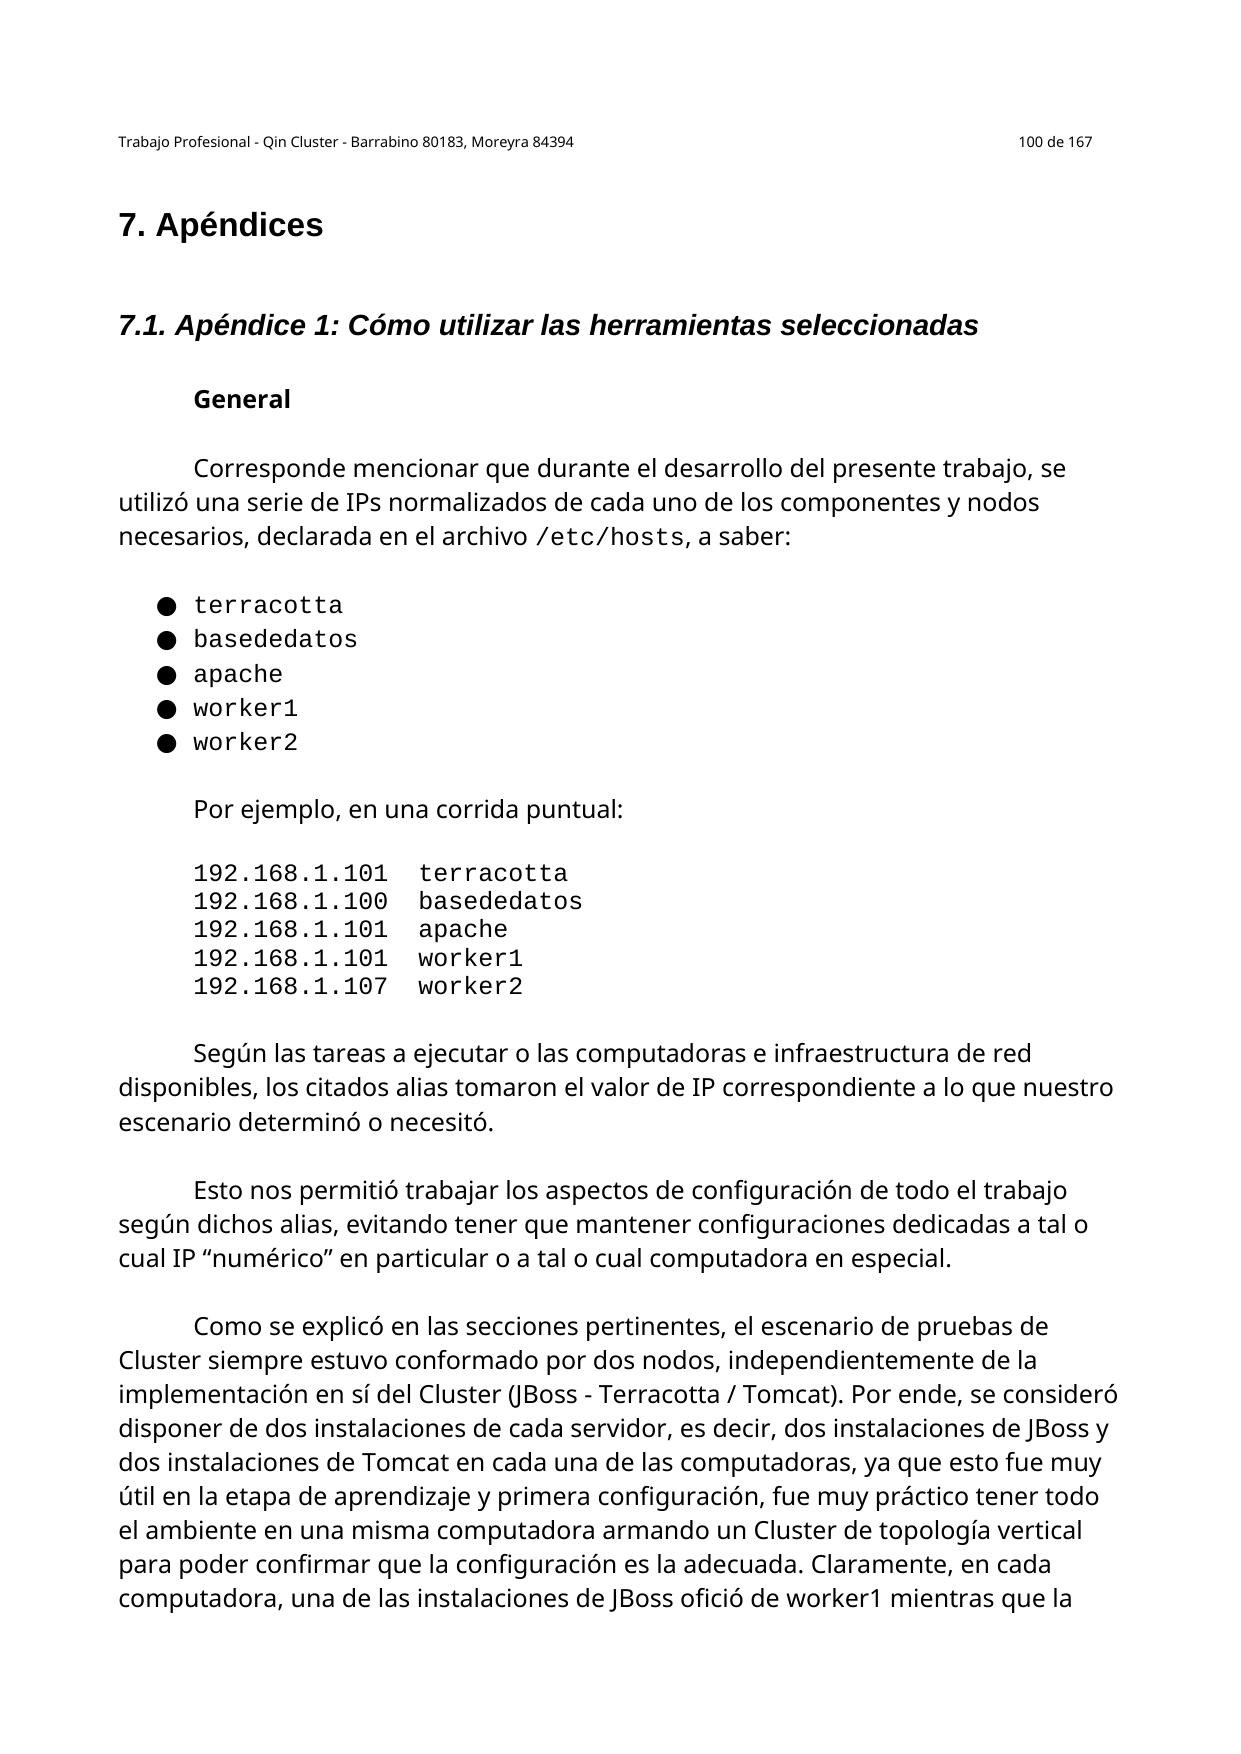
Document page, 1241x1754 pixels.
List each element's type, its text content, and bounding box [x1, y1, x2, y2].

text 192.168.1.100 basededatos [118, 889, 1122, 917]
text General [118, 382, 1122, 416]
list apache [156, 655, 1122, 689]
list worker2 [156, 724, 1122, 758]
text 192.168.1.107 worker2 [118, 974, 1122, 1002]
subtitle 7.1. Apéndice 1: Cómo utilizar las herramientas seleccionadas [118, 309, 1122, 342]
subtitle 7. Apéndices [118, 207, 1122, 244]
list terracotta [156, 587, 1122, 621]
text Esto nos permitió trabajar los aspectos de configuración de todo el trabajo según dichos alias, evitando tener que mantener configuraciones dedicadas a tal o cual IP “numérico” en particular o a tal o cual computadora en especial. [118, 1172, 1122, 1274]
text Corresponde mencionar que durante el desarrollo del presente trabajo, se utilizó una serie de IPs normalizados de cada uno de los componentes y nodos necesarios, declarada en el archivo /etc/hosts, a saber: [118, 450, 1122, 553]
text 192.168.1.101 apache [118, 917, 1122, 945]
text Según las tareas a ejecutar o las computadoras e infraestructura de red disponibles, los citados alias tomaron el valor de IP correspondiente a lo que nuestro escenario determinó o necesitó. [118, 1036, 1122, 1138]
text Por ejemplo, en una corrida puntual: [118, 792, 1122, 826]
text Como se explicó en las secciones pertinentes, el escenario de pruebas de Cluster siempre estuvo conformado por dos nodos, independientemente de la implementación en sí del Cluster (JBoss - Terracotta / Tomcat). Por ende, se consideró disponer de dos instalaciones de cada servidor, es decir, dos instalaciones de JBoss y dos instalaciones de Tomcat en cada una de las computadoras, ya que esto fue muy útil en la etapa de aprendizaje y primera configuración, fue muy práctico tener todo el ambiente en una misma computadora armando un Cluster de topología vertical para poder confirmar que la configuración es la adecuada. Claramente, en cada computadora, una de las instalaciones de JBoss ofició de worker1 mientras que la [118, 1308, 1122, 1615]
text 192.168.1.101 worker1 [118, 945, 1122, 974]
text 192.168.1.101 terracotta [118, 860, 1122, 889]
list basededatos [156, 621, 1122, 655]
list worker1 [156, 689, 1122, 724]
